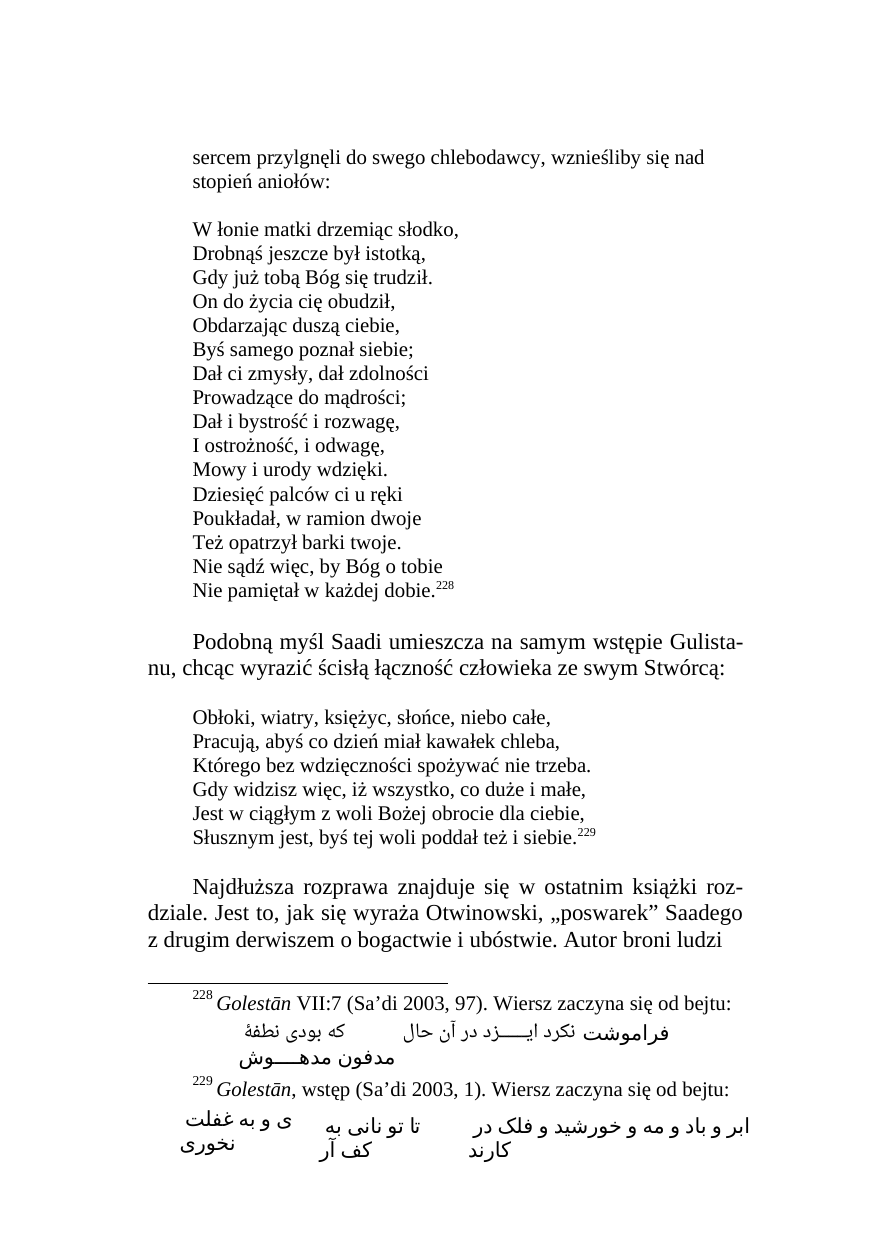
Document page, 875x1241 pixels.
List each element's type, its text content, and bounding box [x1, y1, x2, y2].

text I ostrożność, i odwagę, Mowy i urody wdzięki. Dziesięć palców ci u ręki Poukładał, w ramion dwoje Też opatrzył barki twoje. [192, 433, 421, 554]
text Podobną myśl Saadi umieszcza na samym wstępie Gulista- nu, chcąc wyrazić ścisłą łączność człowieka ze swym Stwórcą: [148, 628, 744, 681]
text On do życia cię obudził, Obdarzając duszą ciebie, Byś samego poznał siebie; Dał ci zmysły, dał zdolności Prowadzące do mądrości; Dał i bystrość i rozwagę, [192, 289, 430, 433]
text ﺗﺎ ﺗﻮ ﻧﺎﻧﯽ ﺑﻪ ﮐﻒ ﺁﺭ [319, 1114, 448, 1162]
text Obłoki, wiatry, księżyc, słońce, niebo całe, Pracują, abyś co dzień miał kawałek chleba, Którego bez wdzięczności spożywać nie trzeba. Gdy widzisz więc, iż wszystko, co duże i małe, Jest w ciągłym z woli Bożej obrocie dla ciebie, Słusznym jest, byś tej woli poddał też i siebie.229 [192, 705, 599, 849]
text W łonie matki drzemiąc słodko, Drobnąś jeszcze był istotką, Gdy już tobą Bóg się trudził. [192, 217, 460, 289]
text 229 Golestān, wstęp (Sa’di 2003, 1). Wiersz zaczyna się od bejtu: [192, 1073, 757, 1101]
text ﺍﺑﺮ ﻭ ﺑﺎﺩ ﻭ ﻣﻪ ﻭ ﺧﻮﺭﺷﻴﺪ ﻭ ﻓﻠﮏ ﺩﺭ ﮐﺎﺭﻧﺪ [468, 1114, 757, 1162]
text Nie sądź więc, by Bóg o tobie Nie pamiętał w każdej dobie.228 [192, 554, 457, 602]
text Najdłuższa rozprawa znajduje się w ostatnim książki roz- dziale. Jest to, jak się wyraża Otwinowski, „poswarek” Saadego z drugim derwiszem o bogactwie i ubóstwie. Autor broni ludzi [148, 873, 744, 952]
text ی ﻭ ﺑﻪ ﻏﻔﻠﺖ ﻧﺨﻮﺭی [179, 1107, 308, 1155]
text sercem przylgnęli do swego chlebodawcy, wznieśliby się nad stopień aniołów: [192, 144, 757, 193]
text 228 Golestān VII:7 (Sa’di 2003, 97). Wiersz zaczyna się od bejtu: [192, 981, 757, 1015]
text ﻓﺮﺍﻣﻮﺷﺖ ﻧﮑﺮﺩ ﺍﻳــــــﺰﺩ ﺩﺭ ﺁﻥ ﺣﺎﻝ ﮐﻪ ﺑﻮﺩی ﻧﻄﻔﮥ ﻣﺪﻓﻮﻥ ﻣﺪﻫــــﻮﺵ [238, 1021, 757, 1069]
